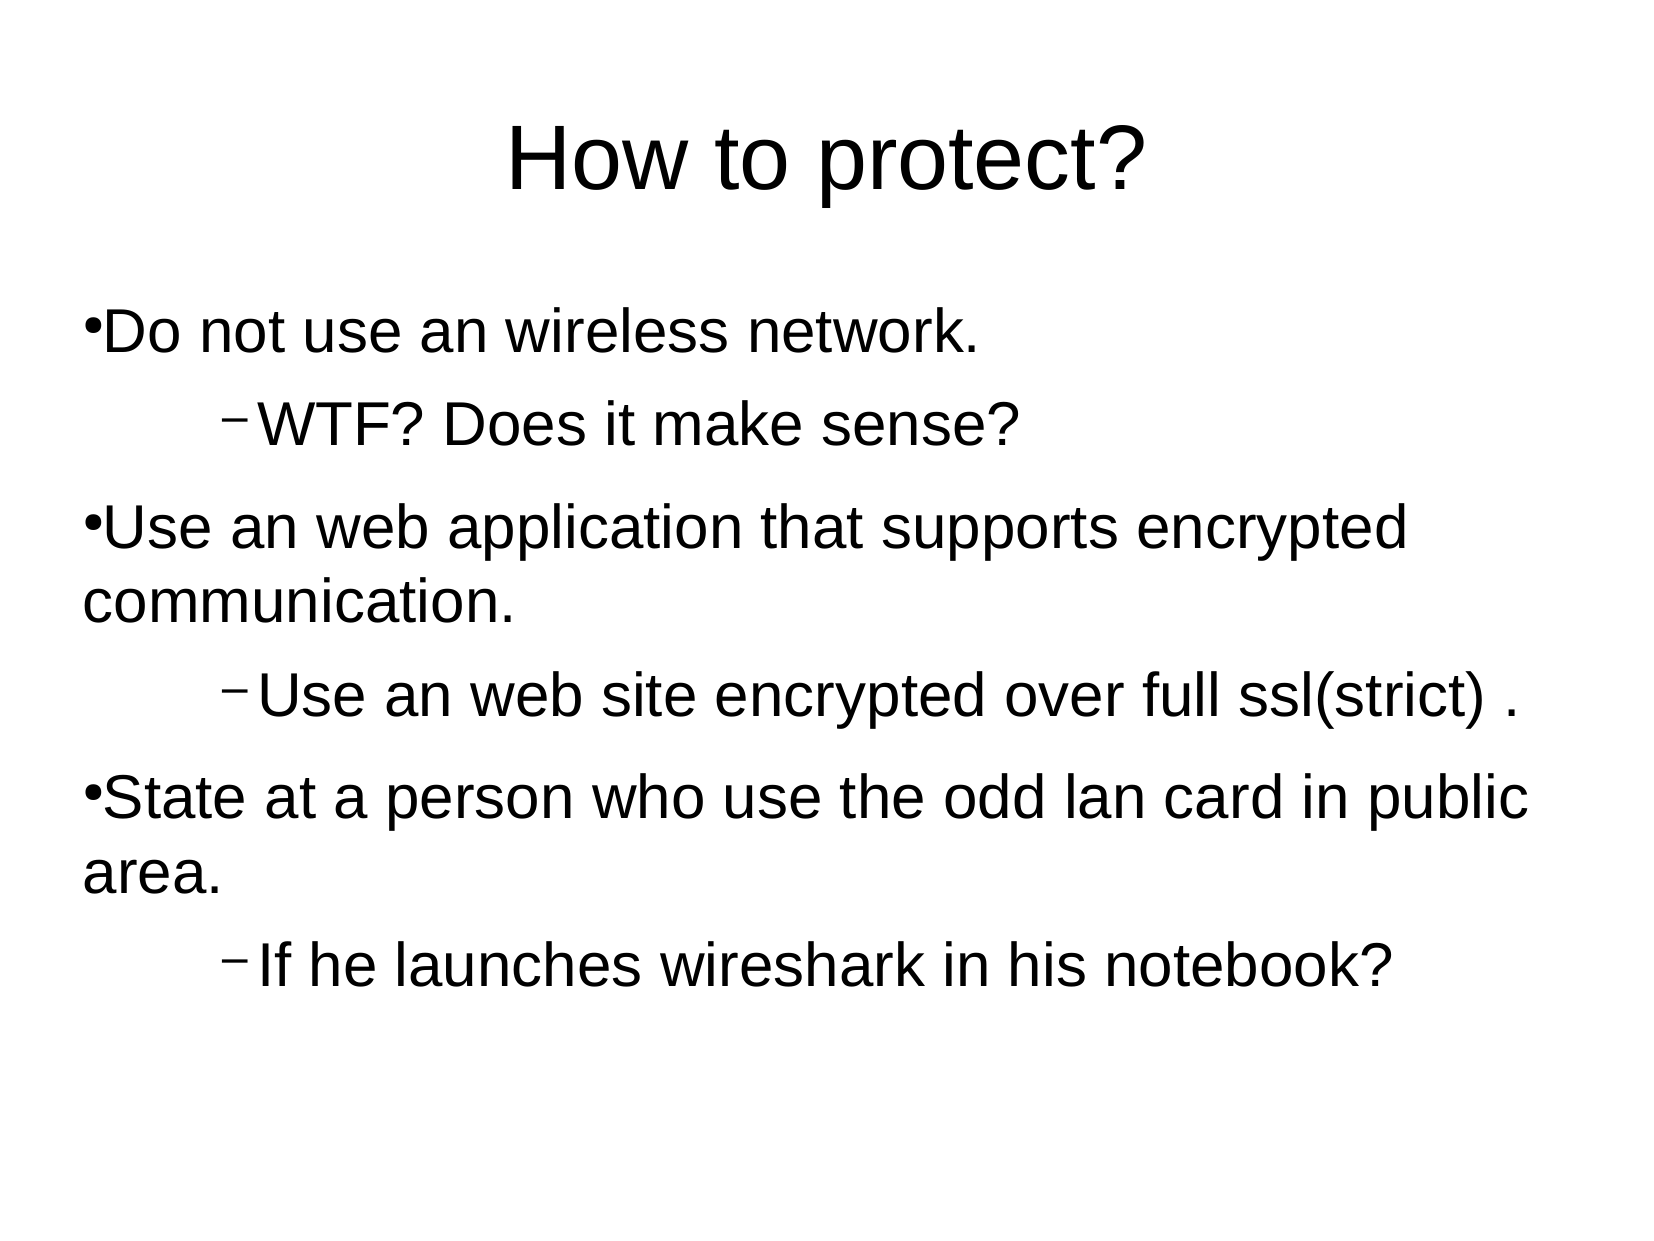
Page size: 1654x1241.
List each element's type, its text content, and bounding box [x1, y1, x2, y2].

list Do not use an wireless network. WTF? Does it make sense? Use an web application that supports encrypted communication. Use an web site encrypted over full ssl(strict) . State at a person who use the odd lan card in public area. If he launches wireshark in his notebook? [82, 290, 1571, 1010]
title How to protect? [82, 49, 1571, 257]
